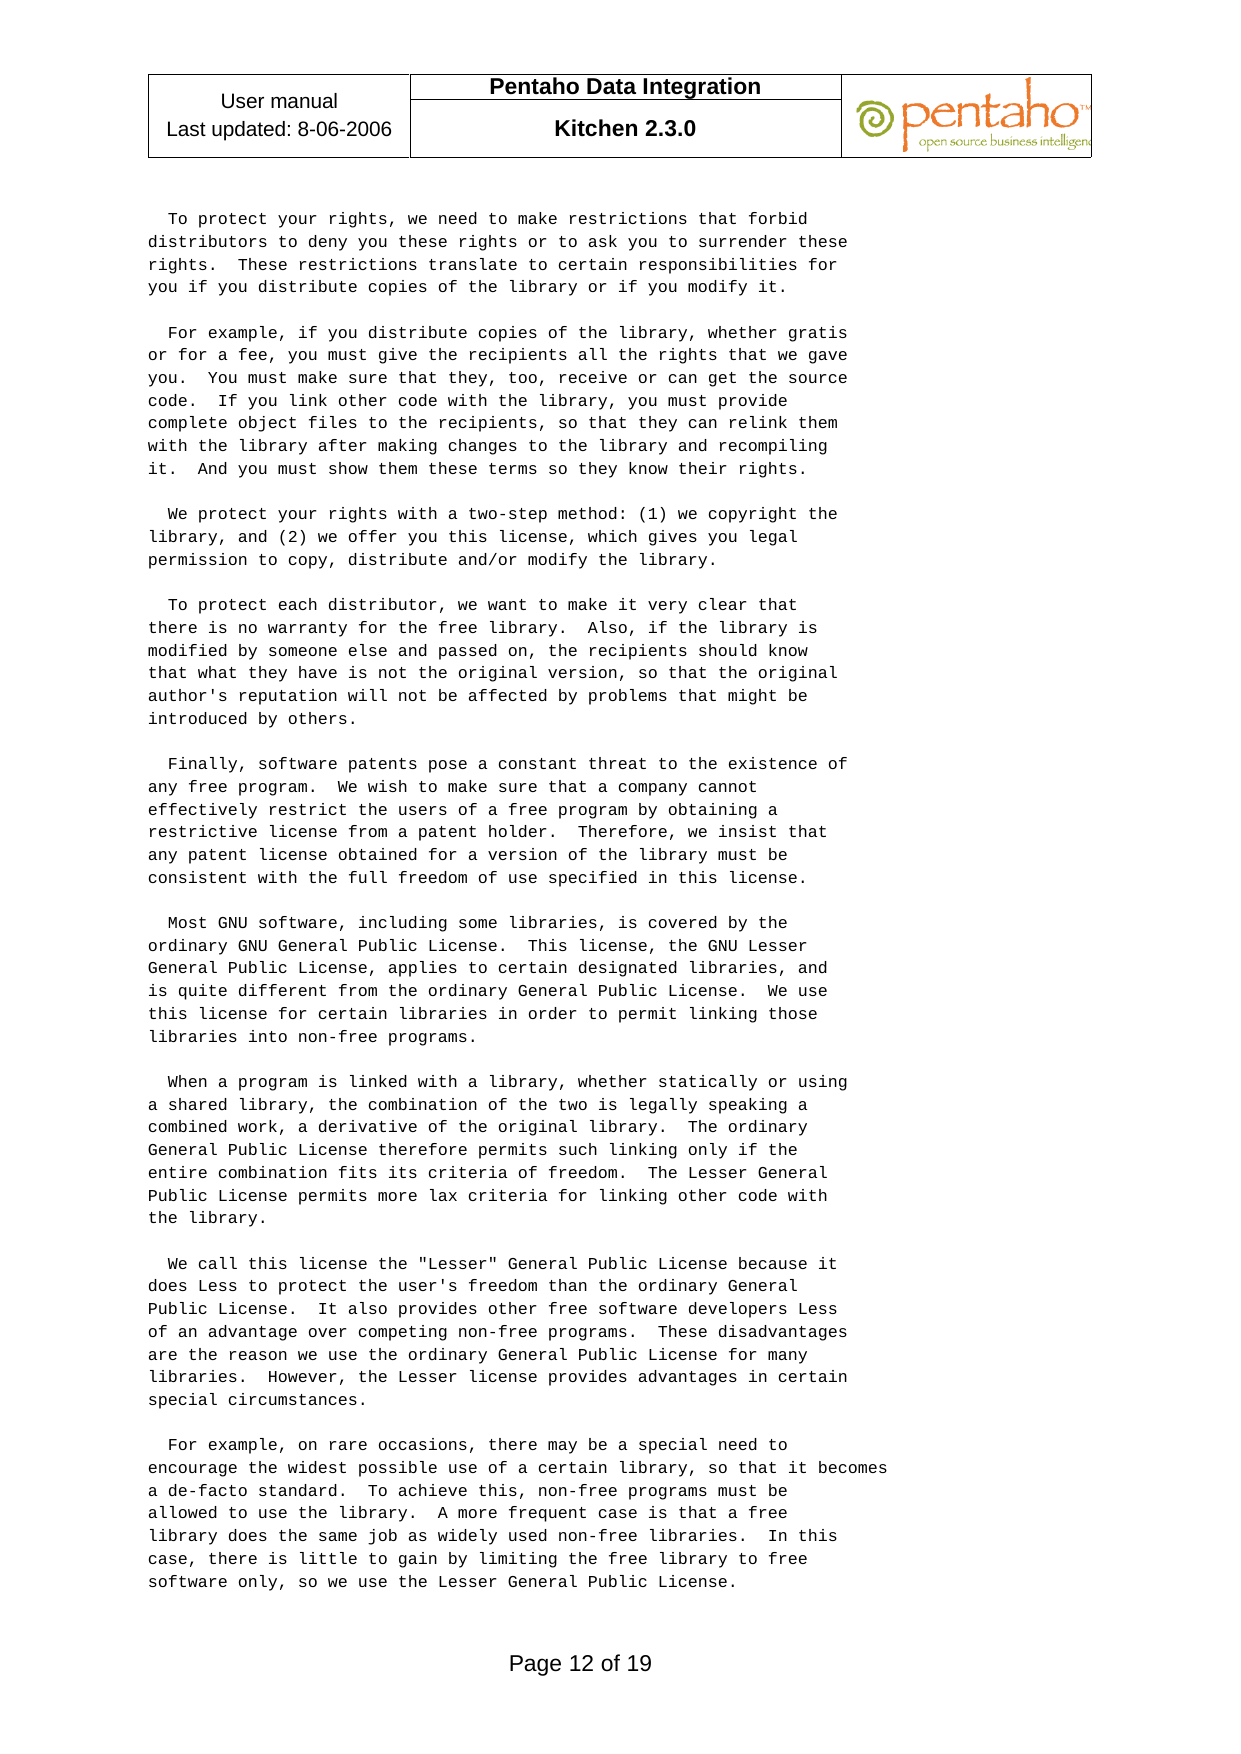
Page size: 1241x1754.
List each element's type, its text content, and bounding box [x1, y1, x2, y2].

text To protect your rights, we need to make restrictions that forbid distributors to deny you these rights or to ask you to surrender these rights. These restrictions translate to certain responsibilities for you if you distribute copies of the library or if you modify it. For example, if you distribute copies of the library, whether gratis or for a fee, you must give the recipients all the rights that we gave you. You must make sure that they, too, receive or can get the source code. If you link other code with the library, you must provide complete object files to the recipients, so that they can relink them with the library after making changes to the library and recompiling it. And you must show them these terms so they know their rights. We protect your rights with a two-step method: (1) we copyright the library, and (2) we offer you this license, which gives you legal permission to copy, distribute and/or modify the library. To protect each distributor, we want to make it very clear that there is no warranty for the free library. Also, if the library is modified by someone else and passed on, the recipients should know that what they have is not the original version, so that the original author's reputation will not be affected by problems that might be introduced by others. Finally, software patents pose a constant threat to the existence of any free program. We wish to make sure that a company cannot effectively restrict the users of a free program by obtaining a restrictive license from a patent holder. Therefore, we insist that any patent license obtained for a version of the library must be consistent with the full freedom of use specified in this license. Most GNU software, including some libraries, is covered by the ordinary GNU General Public License. This license, the GNU Lesser General Public License, applies to certain designated libraries, and is quite different from the ordinary General Public License. We use this license for certain libraries in order to permit linking those libraries into non-free programs. When a program is linked with a library, whether statically or using a shared library, the combination of the two is legally speaking a combined work, a derivative of the original library. The ordinary General Public License therefore permits such linking only if the entire combination fits its criteria of freedom. The Lesser General Public License permits more lax criteria for linking other code with the library. We call this license the "Lesser" General Public License because it does Less to protect the user's freedom than the ordinary General Public License. It also provides other free software developers Less of an advantage over competing non-free programs. These disadvantages are the reason we use the ordinary General Public License for many libraries. However, the Lesser license provides advantages in certain special circumstances. For example, on rare occasions, there may be a special need to encourage the widest possible use of a certain library, so that it becomes a de-facto standard. To achieve this, non-free programs must be allowed to use the library. A more frequent case is that a free library does the same job as widely used non-free libraries. In this case, there is little to gain by limiting the free library to free software only, so we use the Lesser General Public License. [148, 188, 1092, 1592]
